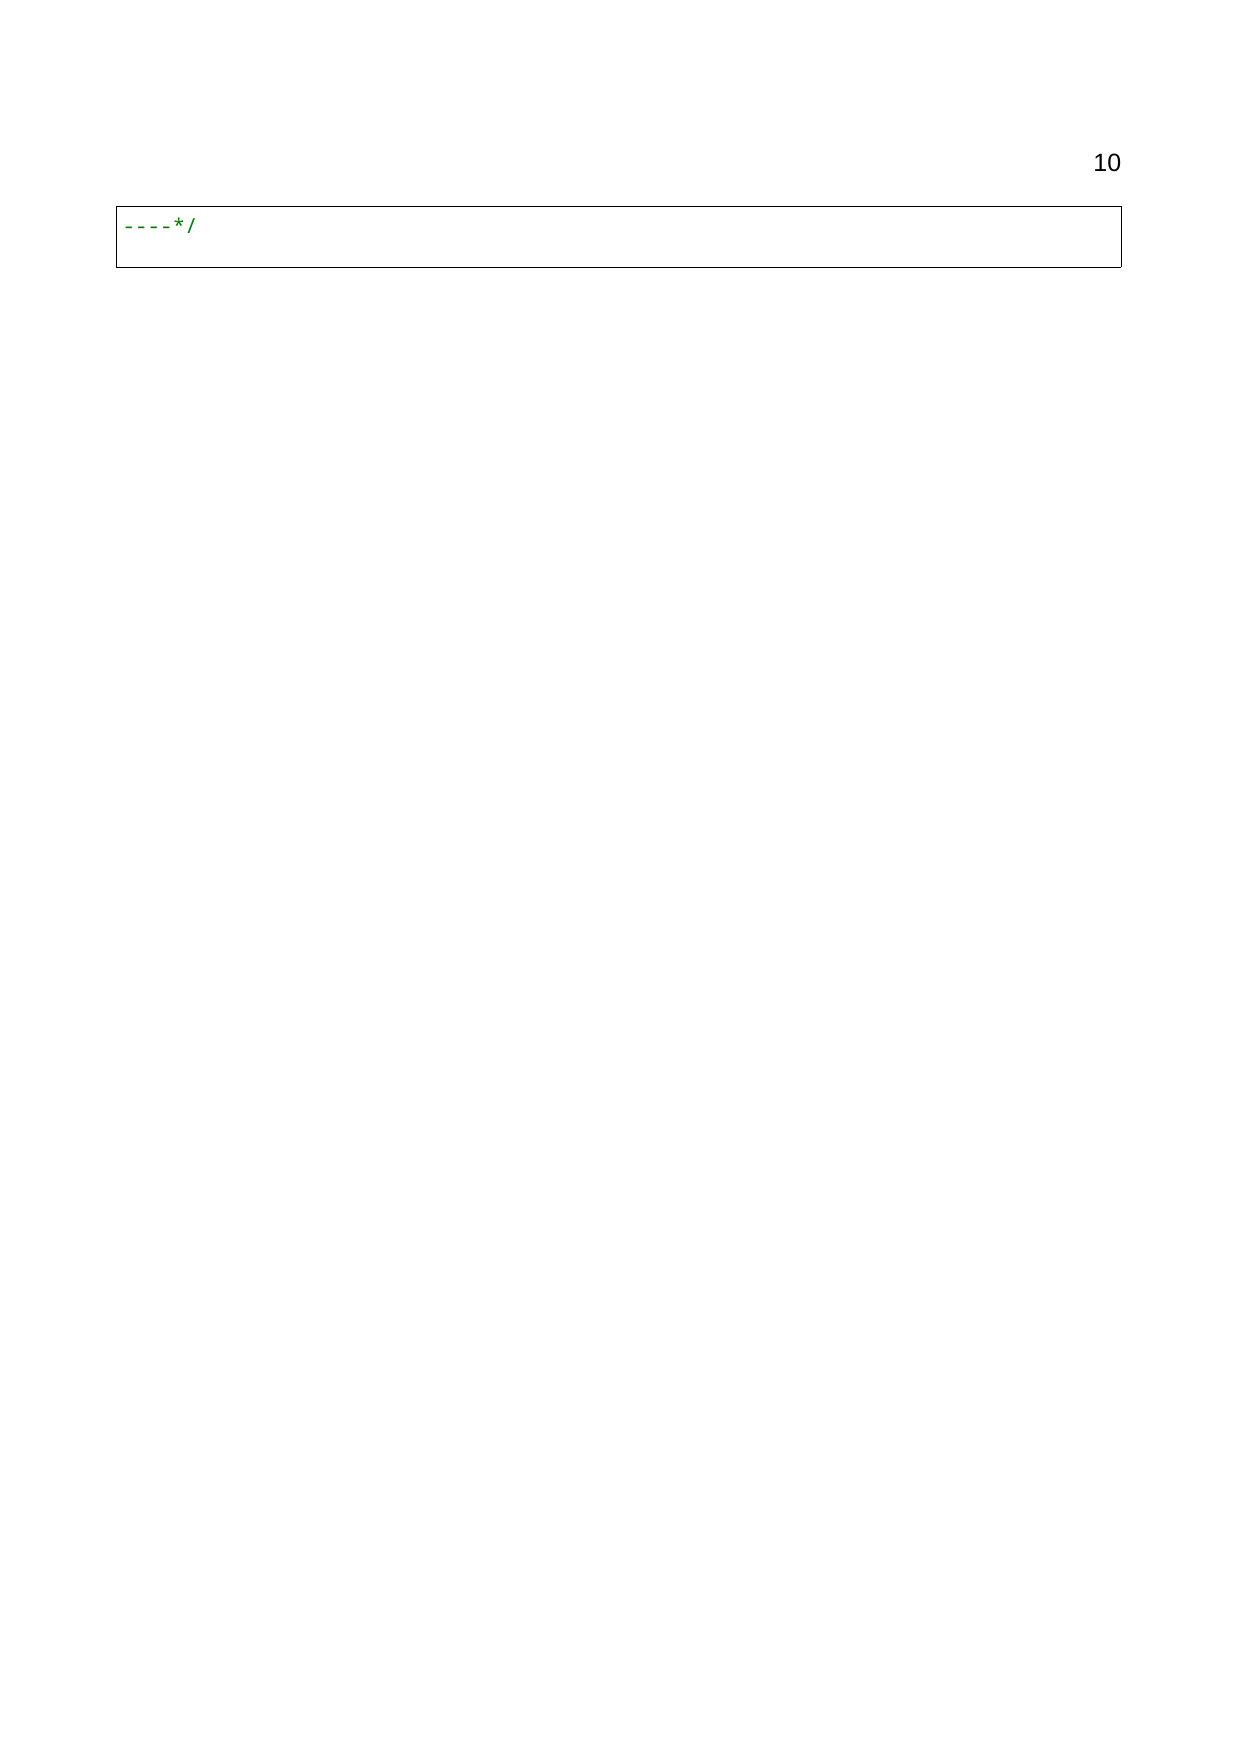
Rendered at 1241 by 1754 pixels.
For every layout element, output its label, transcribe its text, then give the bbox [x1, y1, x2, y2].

table_header */ [117, 207, 1121, 267]
